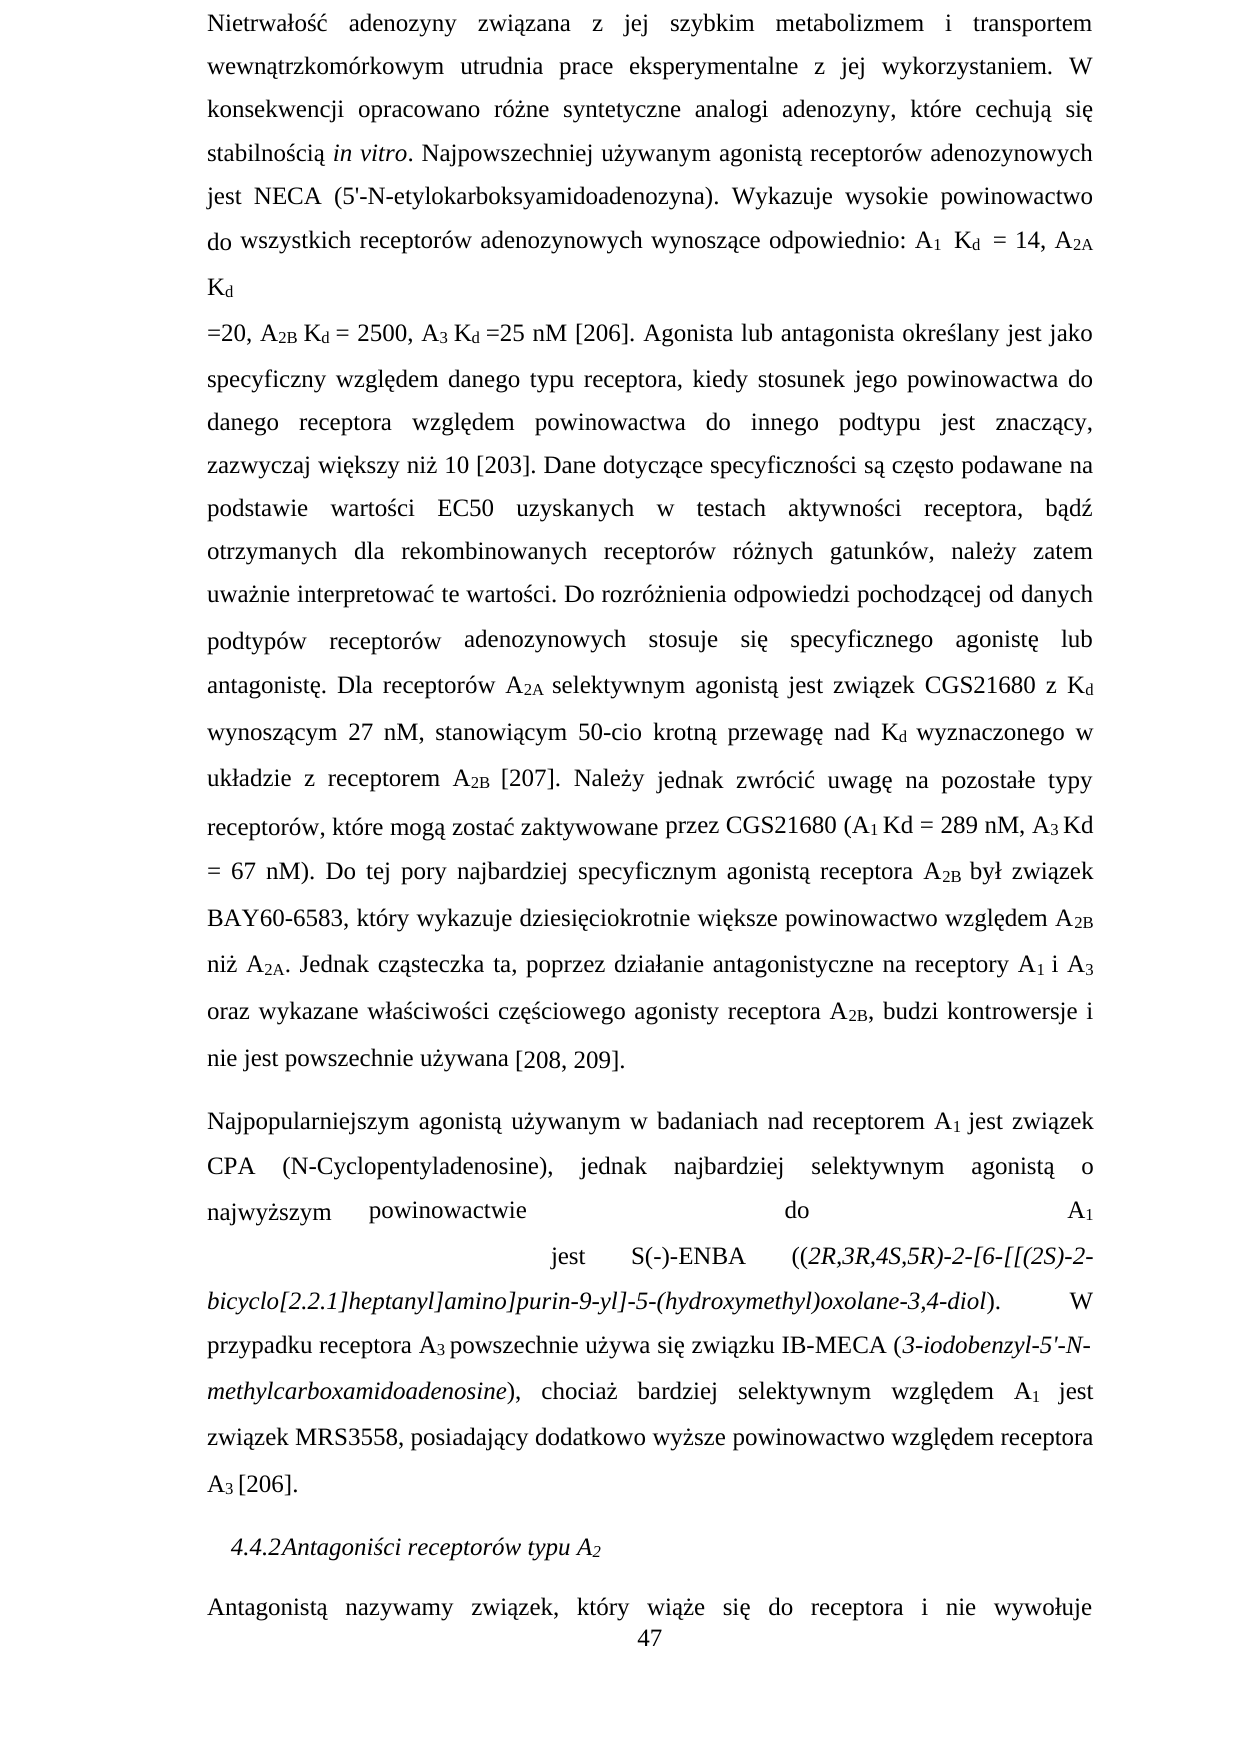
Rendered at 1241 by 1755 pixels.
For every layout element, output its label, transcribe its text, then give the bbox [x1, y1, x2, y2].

text Najpopularniejszym agonistą używanym w badaniach nad receptorem A1 jest związek CPA (N-Cyclopentyladenosine), jednak najbardziej selektywnym agonistą o najwyższym powinowactwie do A1 jest S(-)-ENBA ((2R,3R,4S,5R)-2-[6-[[(2S)-2- bicyclo[2.2.1]heptanyl]amino]purin-9-yl]-5-(hydroxymethyl)oxolane-3,4-diol). W przypadku receptora A3 powszechnie używa się związku IB-MECA (3-iodobenzyl-5'-N- methylcarboxamidoadenosine), chociaż bardziej selektywnym względem A1 jest związek MRS3558, posiadający dodatkowo wyższe powinowactwo względem receptora A3 [206]. [207, 1106, 1094, 1500]
text Antagonistą nazywamy związek, który wiąże się do receptora i nie wywołuje [207, 1592, 1093, 1620]
list Antagoniści receptorów typu A2 [231, 1532, 1105, 1563]
text Nietrwałość adenozyny związana z jej szybkim metabolizmem i transportem wewnątrzkomórkowym utrudnia prace eksperymentalne z jej wykorzystaniem. W konsekwencji opracowano różne syntetyczne analogi adenozyny, które cechują się stabilnością in vitro. Najpowszechniej używanym agonistą receptorów adenozynowych jest NECA (5'-N-etylokarboksyamidoadenozyna). Wykazuje wysokie powinowactwo do wszystkich receptorów adenozynowych wynoszące odpowiednio: A1 Kd = 14, A2A Kd [207, 8, 1093, 303]
text =20, A2B Kd = 2500, A3 Kd =25 nM [206]. Agonista lub antagonista określany jest jako specyficzny względem danego typu receptora, kiedy stosunek jego powinowactwa do danego receptora względem powinowactwa do innego podtypu jest znaczący, zazwyczaj większy niż 10 [203]. Dane dotyczące specyficzności są często podawane na podstawie wartości EC50 uzyskanych w testach aktywności receptora, bądź otrzymanych dla rekombinowanych receptorów różnych gatunków, należy zatem uważnie interpretować te wartości. Do rozróżnienia odpowiedzi pochodzącej od danych podtypów receptorów adenozynowych stosuje się specyficznego agonistę lub antagonistę. Dla receptorów A2A selektywnym agonistą jest związek CGS21680 z Kd wynoszącym 27 nM, stanowiącym 50-cio krotną przewagę nad Kd wyznaczonego w układzie z receptorem A2B [207]. Należy jednak zwrócić uwagę na pozostałe typy receptorów, które mogą zostać zaktywowane przez CGS21680 (A1 Kd = 289 nM, A3 Kd = 67 nM). Do tej pory najbardziej specyficznym agonistą receptora A2B był związek BAY60-6583, który wykazuje dziesięciokrotnie większe powinowactwo względem A2B niż A2A. Jednak cząsteczka ta, poprzez działanie antagonistyczne na receptory A1 i A3 oraz wykazane właściwości częściowego agonisty receptora A2B, budzi kontrowersje i nie jest powszechnie używana [208, 209]. [207, 318, 1093, 1074]
